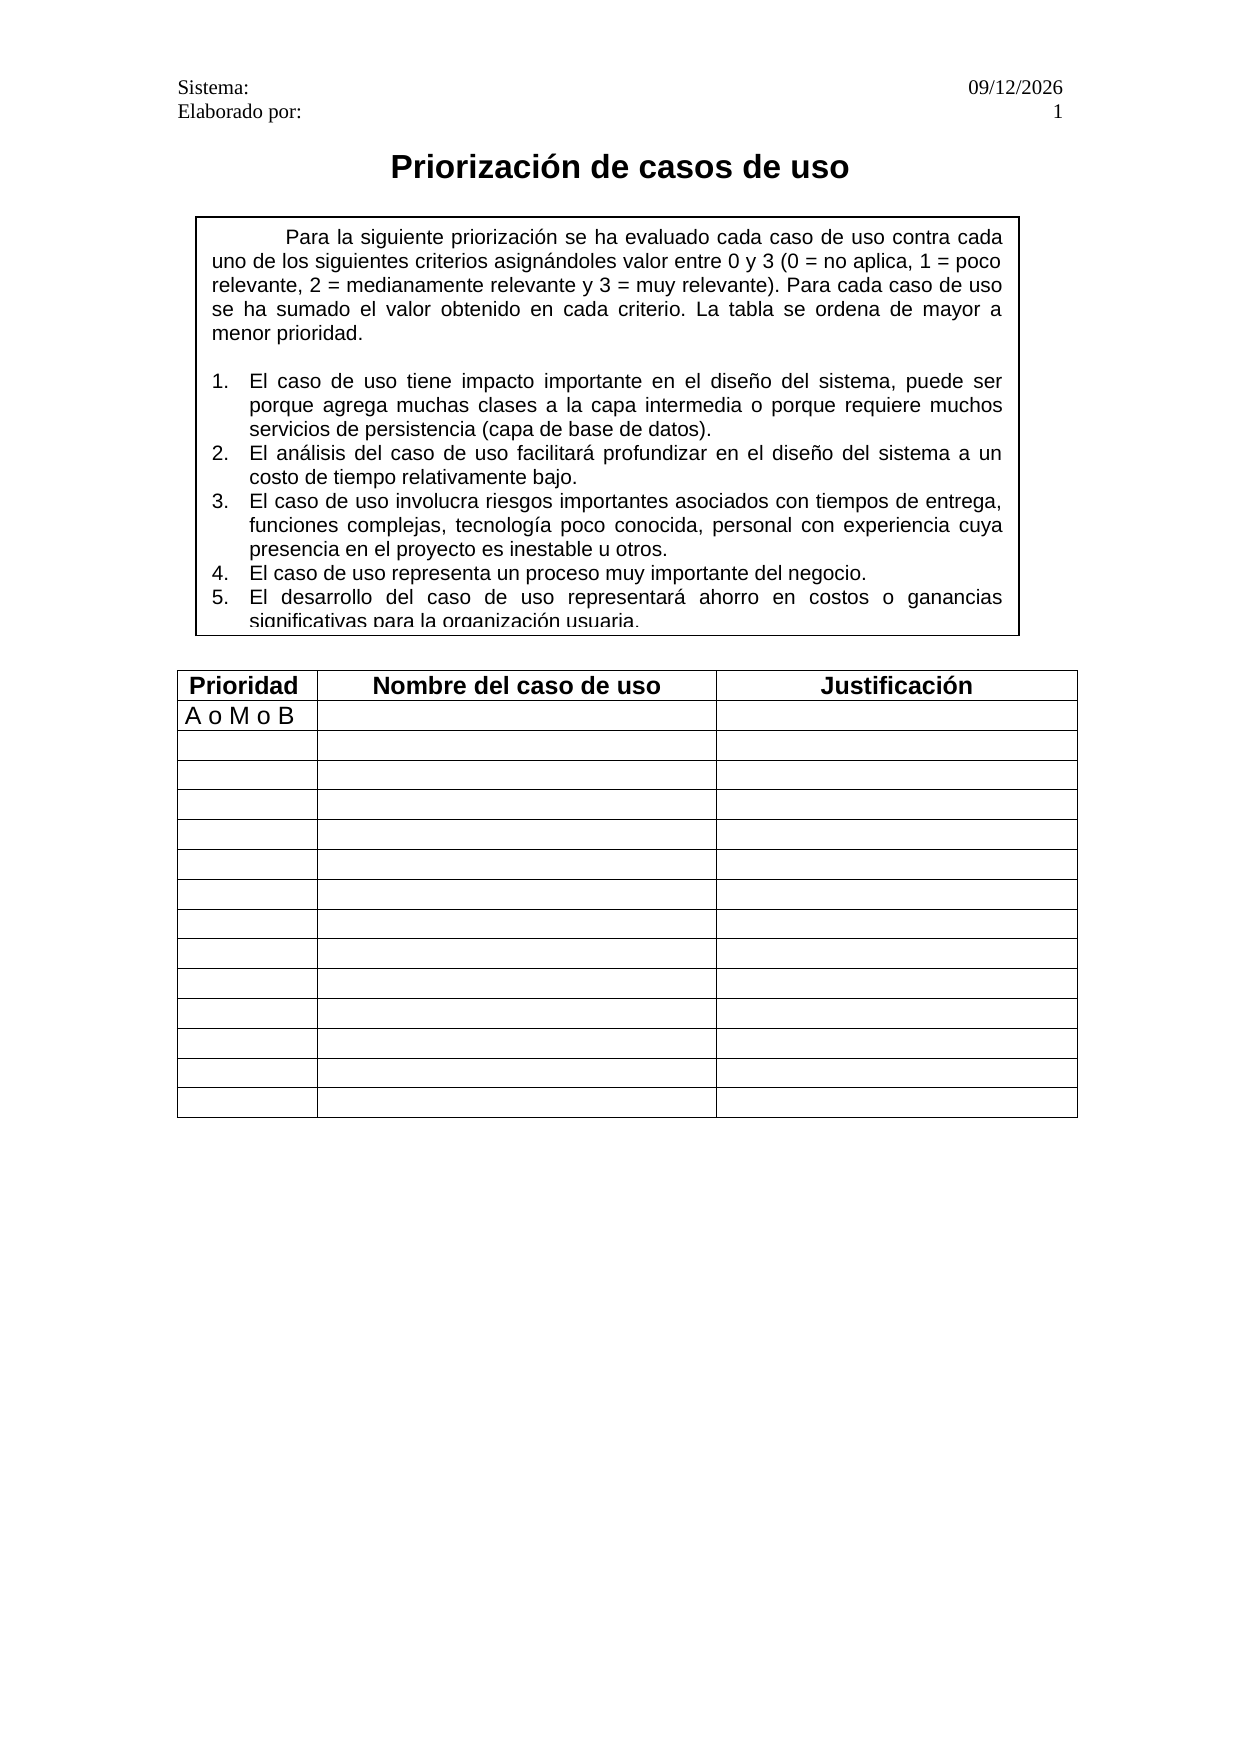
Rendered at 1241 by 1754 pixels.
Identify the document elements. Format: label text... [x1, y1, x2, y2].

table_cell [178, 939, 317, 968]
table_cell [318, 1029, 716, 1057]
table_cell [318, 1059, 716, 1087]
table_cell [318, 969, 716, 998]
table_cell [717, 910, 1077, 938]
table_cell [178, 761, 317, 789]
table_cell [178, 880, 317, 908]
list El desarrollo del caso de uso representará ahorro en costos o ganancias significativas para la organización usuaria. [212, 584, 1003, 627]
table_cell [318, 731, 716, 759]
table_cell [717, 939, 1077, 968]
table_cell [318, 939, 716, 968]
table_cell [318, 880, 716, 908]
table_cell [178, 820, 317, 849]
table_cell [318, 999, 716, 1028]
list El análisis del caso de uso facilitará profundizar en el diseño del sistema a un costo de tiempo relativamente bajo. [212, 441, 1003, 489]
table_cell [717, 731, 1077, 759]
table_cell [178, 850, 317, 879]
table_cell [717, 1059, 1077, 1087]
table_header Prioridad [178, 671, 317, 700]
list El caso de uso representa un proceso muy importante del negocio. [212, 561, 1003, 584]
table_cell [318, 820, 716, 849]
table_cell [178, 1088, 317, 1117]
table_cell A o M o B [178, 701, 317, 730]
table_cell [717, 999, 1077, 1028]
table_cell [178, 910, 317, 938]
list El caso de uso involucra riesgos importantes asociados con tiempos de entrega, funciones complejas, tecnología poco conocida, personal con experiencia cuya presencia en el proyecto es inestable u otros. [212, 489, 1003, 561]
table_cell [178, 1059, 317, 1087]
table_cell [178, 999, 317, 1028]
table_cell [717, 850, 1077, 879]
table_cell [717, 701, 1077, 730]
table_cell [717, 761, 1077, 789]
table_cell [318, 761, 716, 789]
subtitle Priorización de casos de uso [177, 148, 1063, 186]
table_cell [717, 790, 1077, 819]
table_cell [717, 969, 1077, 998]
table_cell [318, 701, 716, 730]
table_cell [717, 1088, 1077, 1117]
text Para la siguiente priorización se ha evaluado cada caso de uso contra cada uno de los siguientes criterios asignándoles valor entre 0 y 3 (0 = no aplica, 1 = poco relevante, 2 = medianamente relevante y 3 = muy relevante). Para cada caso de uso se ha sumado el valor obtenido en cada criterio. La tabla se ordena de mayor a menor prioridad. [212, 225, 1003, 345]
list El caso de uso tiene impacto importante en el diseño del sistema, puede ser porque agrega muchas clases a la capa intermedia o porque requiere muchos servicios de persistencia (capa de base de datos). [212, 369, 1003, 441]
table_header Nombre del caso de uso [318, 671, 716, 700]
table_cell [178, 731, 317, 759]
table_header Justificación [717, 671, 1077, 700]
table_cell [178, 790, 317, 819]
table_cell [717, 1029, 1077, 1057]
table_cell [318, 790, 716, 819]
table_cell [178, 1029, 317, 1057]
table_cell [717, 820, 1077, 849]
table_cell [318, 910, 716, 938]
table_cell [318, 850, 716, 879]
table_cell [318, 1088, 716, 1117]
table_cell [717, 880, 1077, 908]
table_cell [178, 969, 317, 998]
